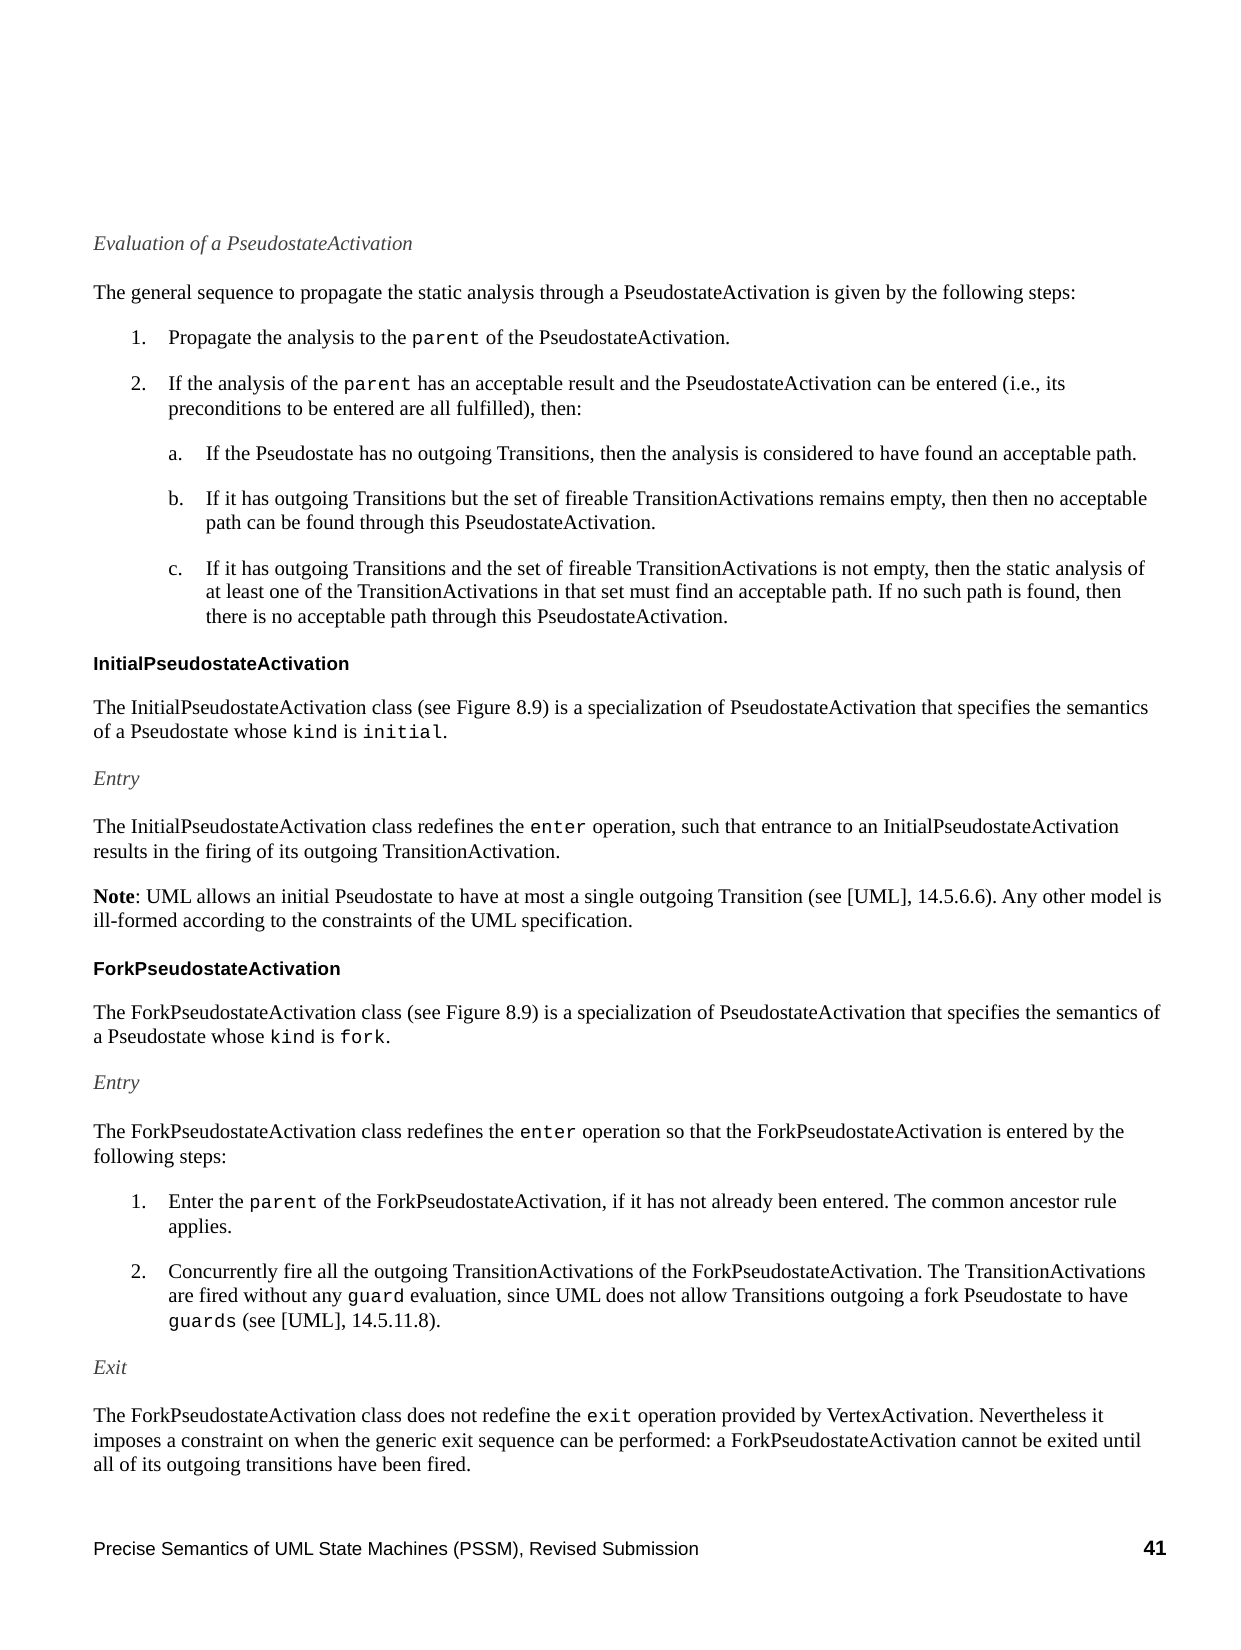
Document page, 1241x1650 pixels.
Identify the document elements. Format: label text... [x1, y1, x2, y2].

subtitle Entry [93, 1070, 1164, 1094]
subtitle Entry [93, 765, 1164, 789]
subtitle ForkPseudostateActivation [93, 957, 1164, 979]
list Enter the parent of the ForkPseudostateActivation, if it has not already been entered. The common ancestor rule applies. [131, 1189, 1164, 1238]
list Concurrently fire all the outgoing TransitionActivations of the ForkPseudostateActivation. The TransitionActivations are fired without any guard evaluation, since UML does not allow Transitions outgoing a fork Pseudostate to have guards (see [UML], 14.5.11.8). [131, 1259, 1164, 1333]
text The ForkPseudostateActivation class (see Figure 8.9) is a specialization of PseudostateActivation that specifies the semantics of a Pseudostate whose kind is fork. [93, 1000, 1164, 1049]
text The general sequence to propagate the static analysis through a PseudostateActivation is given by the following steps: [93, 280, 1164, 304]
text The InitialPseudostateActivation class (see Figure 8.9) is a specialization of PseudostateActivation that specifies the semantics of a Pseudostate whose kind is initial. [93, 695, 1164, 744]
subtitle Evaluation of a PseudostateActivation [93, 231, 1164, 255]
subtitle InitialPseudostateActivation [93, 653, 1164, 674]
text The ForkPseudostateActivation class does not redefine the exit operation provided by VertexActivation. Nevertheless it imposes a constraint on when the generic exit sequence can be performed: a ForkPseudostateActivation cannot be exited until all of its outgoing transitions have been fired. [93, 1403, 1164, 1476]
list If the Pseudostate has no outgoing Transitions, then the analysis is considered to have found an acceptable path. [168, 441, 1164, 465]
subtitle Exit [93, 1354, 1164, 1379]
list If the analysis of the parent has an acceptable result and the PseudostateActivation can be entered (i.e., its preconditions to be entered are all fulfilled), then: [131, 371, 1164, 420]
list If it has outgoing Transitions and the set of fireable TransitionActivations is not empty, then the static analysis of at least one of the TransitionActivations in that set must find an acceptable path. If no such path is found, then there is no acceptable path through this PseudostateActivation. [168, 555, 1164, 628]
text The ForkPseudostateActivation class redefines the enter operation so that the ForkPseudostateActivation is entered by the following steps: [93, 1119, 1164, 1168]
text Note: UML allows an initial Pseudostate to have at most a single outgoing Transition (see [UML], 14.5.6.6). Any other model is ill-formed according to the constraints of the UML specification. [93, 884, 1164, 932]
list If it has outgoing Transitions but the set of fireable TransitionActivations remains empty, then then no acceptable path can be found through this PseudostateActivation. [168, 486, 1164, 534]
text The InitialPseudostateActivation class redefines the enter operation, such that entrance to an InitialPseudostateActivation results in the firing of its outgoing TransitionActivation. [93, 814, 1164, 863]
list Propagate the analysis to the parent of the PseudostateActivation. [131, 325, 1164, 350]
